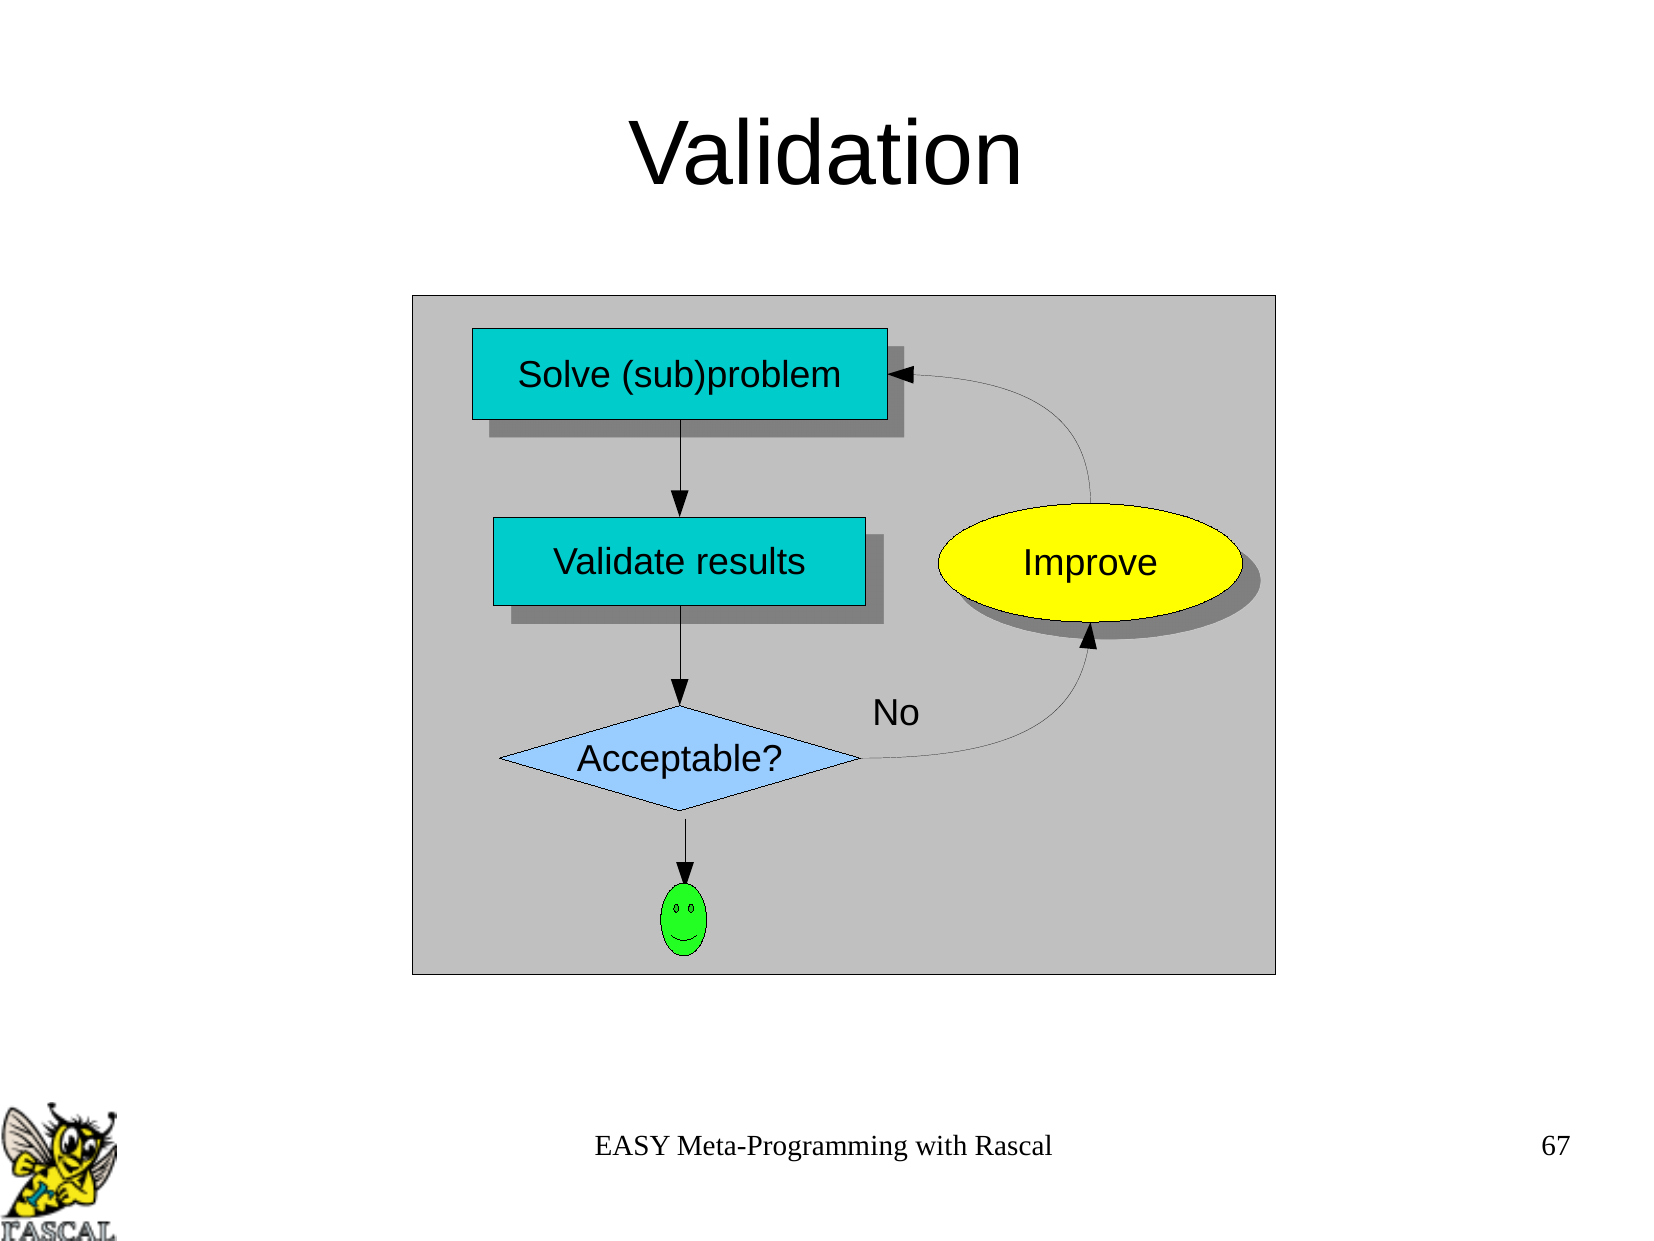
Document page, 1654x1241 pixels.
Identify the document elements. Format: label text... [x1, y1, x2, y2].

text_box Solve (sub)problem [472, 328, 888, 420]
text_box Improve [938, 503, 1243, 623]
title Validation [82, 56, 1571, 250]
text_box No [857, 684, 935, 741]
text_box Validate results [493, 517, 866, 606]
picture [0, 1102, 117, 1241]
text_box Acceptable? [499, 705, 860, 811]
text_box [412, 295, 1276, 975]
